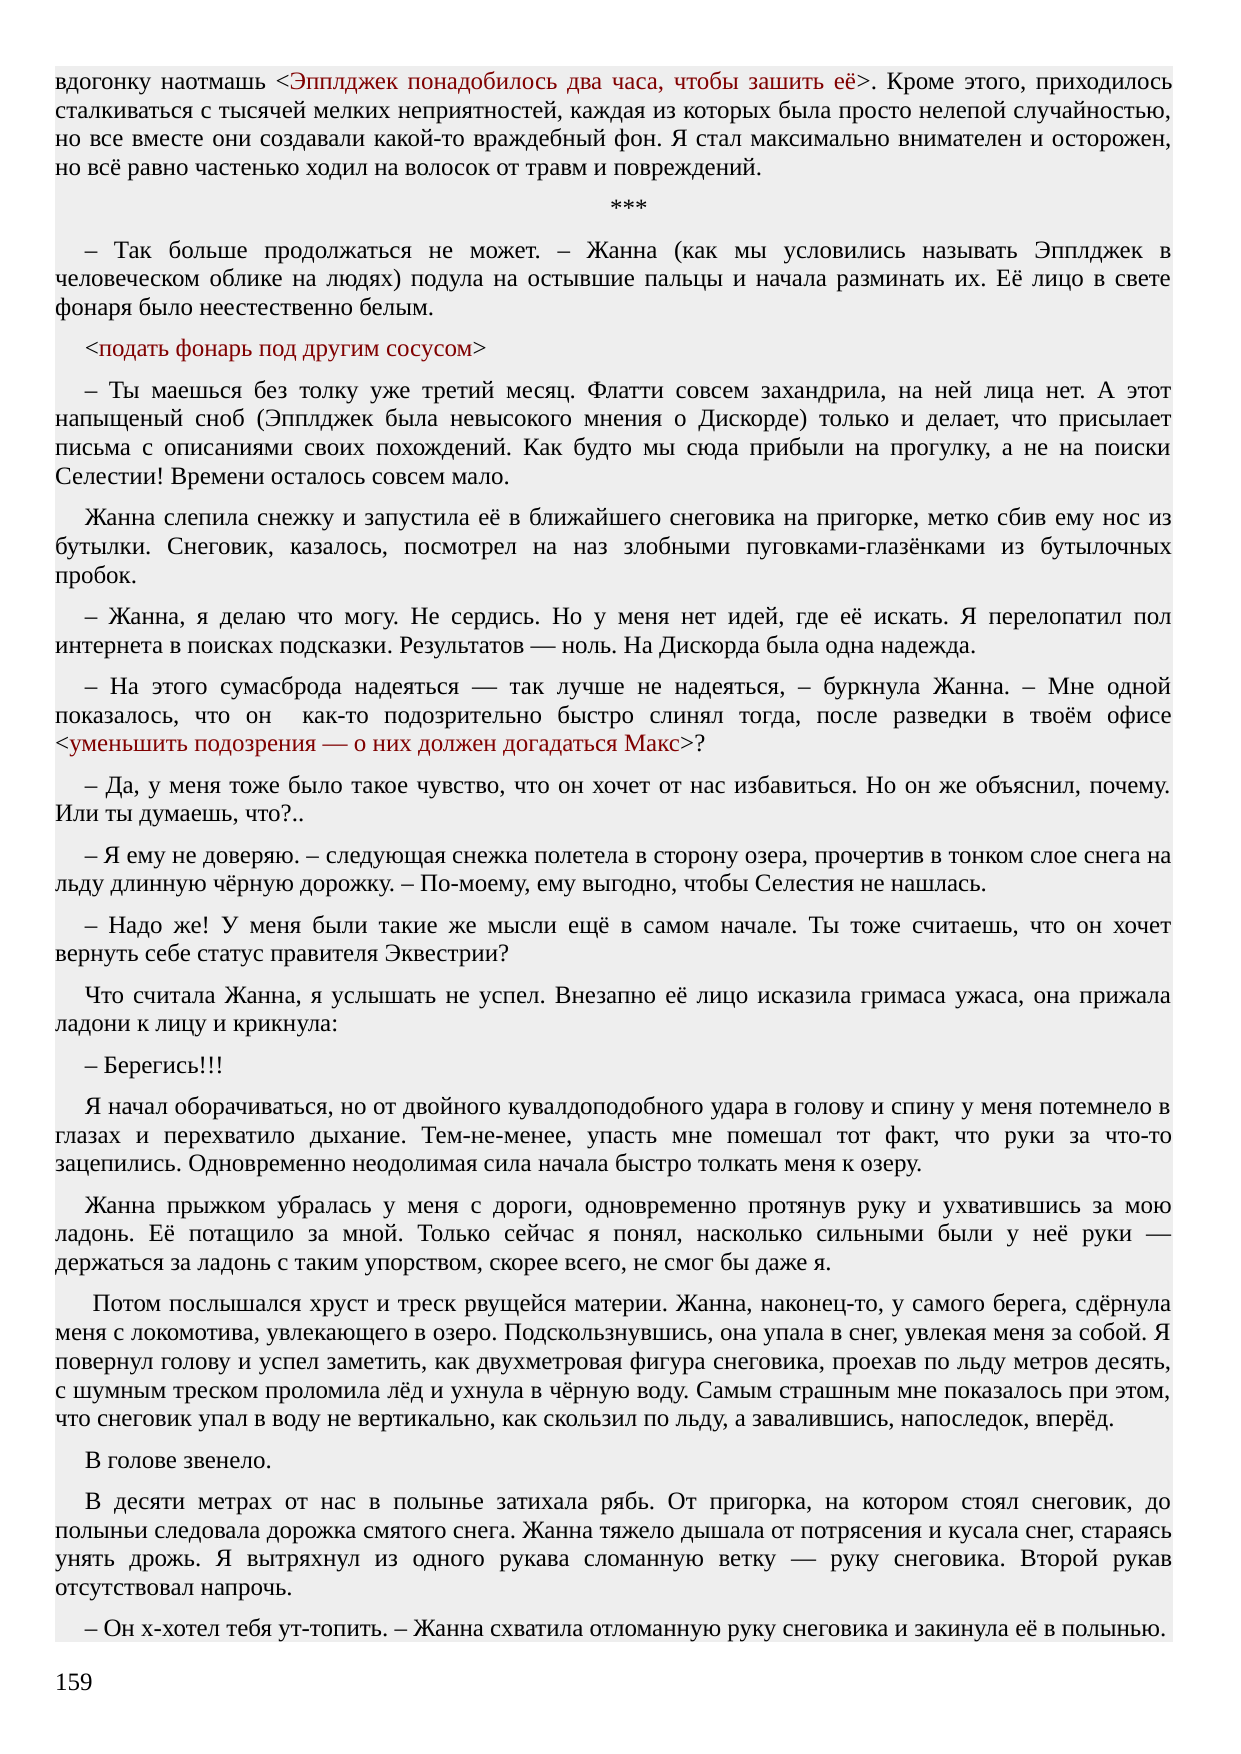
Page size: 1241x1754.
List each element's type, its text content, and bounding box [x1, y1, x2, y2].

text В голове звенело. [55, 1445, 1173, 1473]
text *** [55, 193, 1173, 222]
text – Да, у меня тоже было такое чувство, что он хочет от нас избавиться. Но он же объяснил, почему. Или ты думаешь, что?.. [55, 770, 1173, 827]
text – Берегись!!! [55, 1050, 1173, 1078]
text <подать фонарь под другим сосусом> [55, 333, 1173, 362]
text – Ты маешься без толку уже третий месяц. Флатти совсем захандрила, на ней лица нет. А этот напыщеный сноб (Эпплджек была невысокого мнения о Дискорде) только и делает, что присылает письма с описаниями своих похождений. Как будто мы сюда прибыли на прогулку, а не на поиски Селестии! Времени осталось совсем мало. [55, 375, 1173, 490]
text Жанна прыжком убралась у меня с дороги, одновременно протянув руку и ухватившись за мою ладонь. Её потащило за мной. Только сейчас я понял, насколько сильными были у неё руки — держаться за ладонь с таким упорством, скорее всего, не смог бы даже я. [55, 1190, 1173, 1276]
text Потом послышался хруст и треск рвущейся материи. Жанна, наконец-то, у самого берега, сдёрнула меня с локомотива, увлекающего в озеро. Подскользнувшись, она упала в снег, увлекая меня за собой. Я повернул голову и успел заметить, как двухметровая фигура снеговика, проехав по льду метров десять, с шумным треском проломила лёд и ухнула в чёрную воду. Самым страшным мне показалось при этом, что снеговик упал в воду не вертикально, как скользил по льду, а завалившись, напоследок, вперёд. [55, 1288, 1173, 1432]
text Что считала Жанна, я услышать не успел. Внезапно её лицо исказила гримаса ужаса, она прижала ладони к лицу и крикнула: [55, 980, 1173, 1037]
text – Я ему не доверяю. – следующая снежка полетела в сторону озера, прочертив в тонком слое снега на льду длинную чёрную дорожку. – По-моему, ему выгодно, чтобы Селестия не нашлась. [55, 840, 1173, 897]
text – Надо же! У меня были такие же мысли ещё в самом начале. Ты тоже считаешь, что он хочет вернуть себе статус правителя Эквестрии? [55, 910, 1173, 967]
text – Так больше продолжаться не может. – Жанна (как мы условились называть Эпплджек в человеческом облике на людях) подула на остывшие пальцы и начала разминать их. Её лицо в свете фонаря было неестественно белым. [55, 235, 1173, 321]
text – На этого сумасброда надеяться — так лучше не надеяться, – буркнула Жанна. – Мне одной показалось, что он как-то подозрительно быстро слинял тогда, после разведки в твоём офисе <уменьшить подозрения — о них должен догадаться Макс>? [55, 671, 1173, 757]
text Я начал оборачиваться, но от двойного кувалдоподобного удара в голову и спину у меня потемнело в глазах и перехватило дыхание. Тем-не-менее, упасть мне помешал тот факт, что руки за что-то зацепились. Одновременно неодолимая сила начала быстро толкать меня к озеру. [55, 1091, 1173, 1177]
text – Он х-хотел тебя ут-топить. – Жанна схватила отломанную руку снеговика и закинула её в полынью. [55, 1613, 1173, 1642]
text Жанна слепила снежку и запустила её в ближайшего снеговика на пригорке, метко сбив ему нос из бутылки. Снеговик, казалось, посмотрел на наз злобными пуговками-глазёнками из бутылочных пробок. [55, 502, 1173, 588]
text вдогонку наотмашь <Эпплджек понадобилось два часа, чтобы зашить её>. Кроме этого, приходилось сталкиваться с тысячей мелких неприятностей, каждая из которых была просто нелепой случайностью, но все вместе они создавали какой-то враждебный фон. Я стал максимально внимателен и осторожен, но всё равно частенько ходил на волосок от травм и повреждений. [55, 66, 1173, 181]
text В десяти метрах от нас в полынье затихала рябь. От пригорка, на котором стоял снеговик, до полыньи следовала дорожка смятого снега. Жанна тяжело дышала от потрясения и кусала снег, стараясь унять дрожь. Я вытряхнул из одного рукава сломанную ветку — руку снеговика. Второй рукав отсутствовал напрочь. [55, 1486, 1173, 1601]
text – Жанна, я делаю что могу. Не сердись. Но у меня нет идей, где её искать. Я перелопатил пол интернета в поисках подсказки. Результатов — ноль. На Дискорда была одна надежда. [55, 601, 1173, 658]
